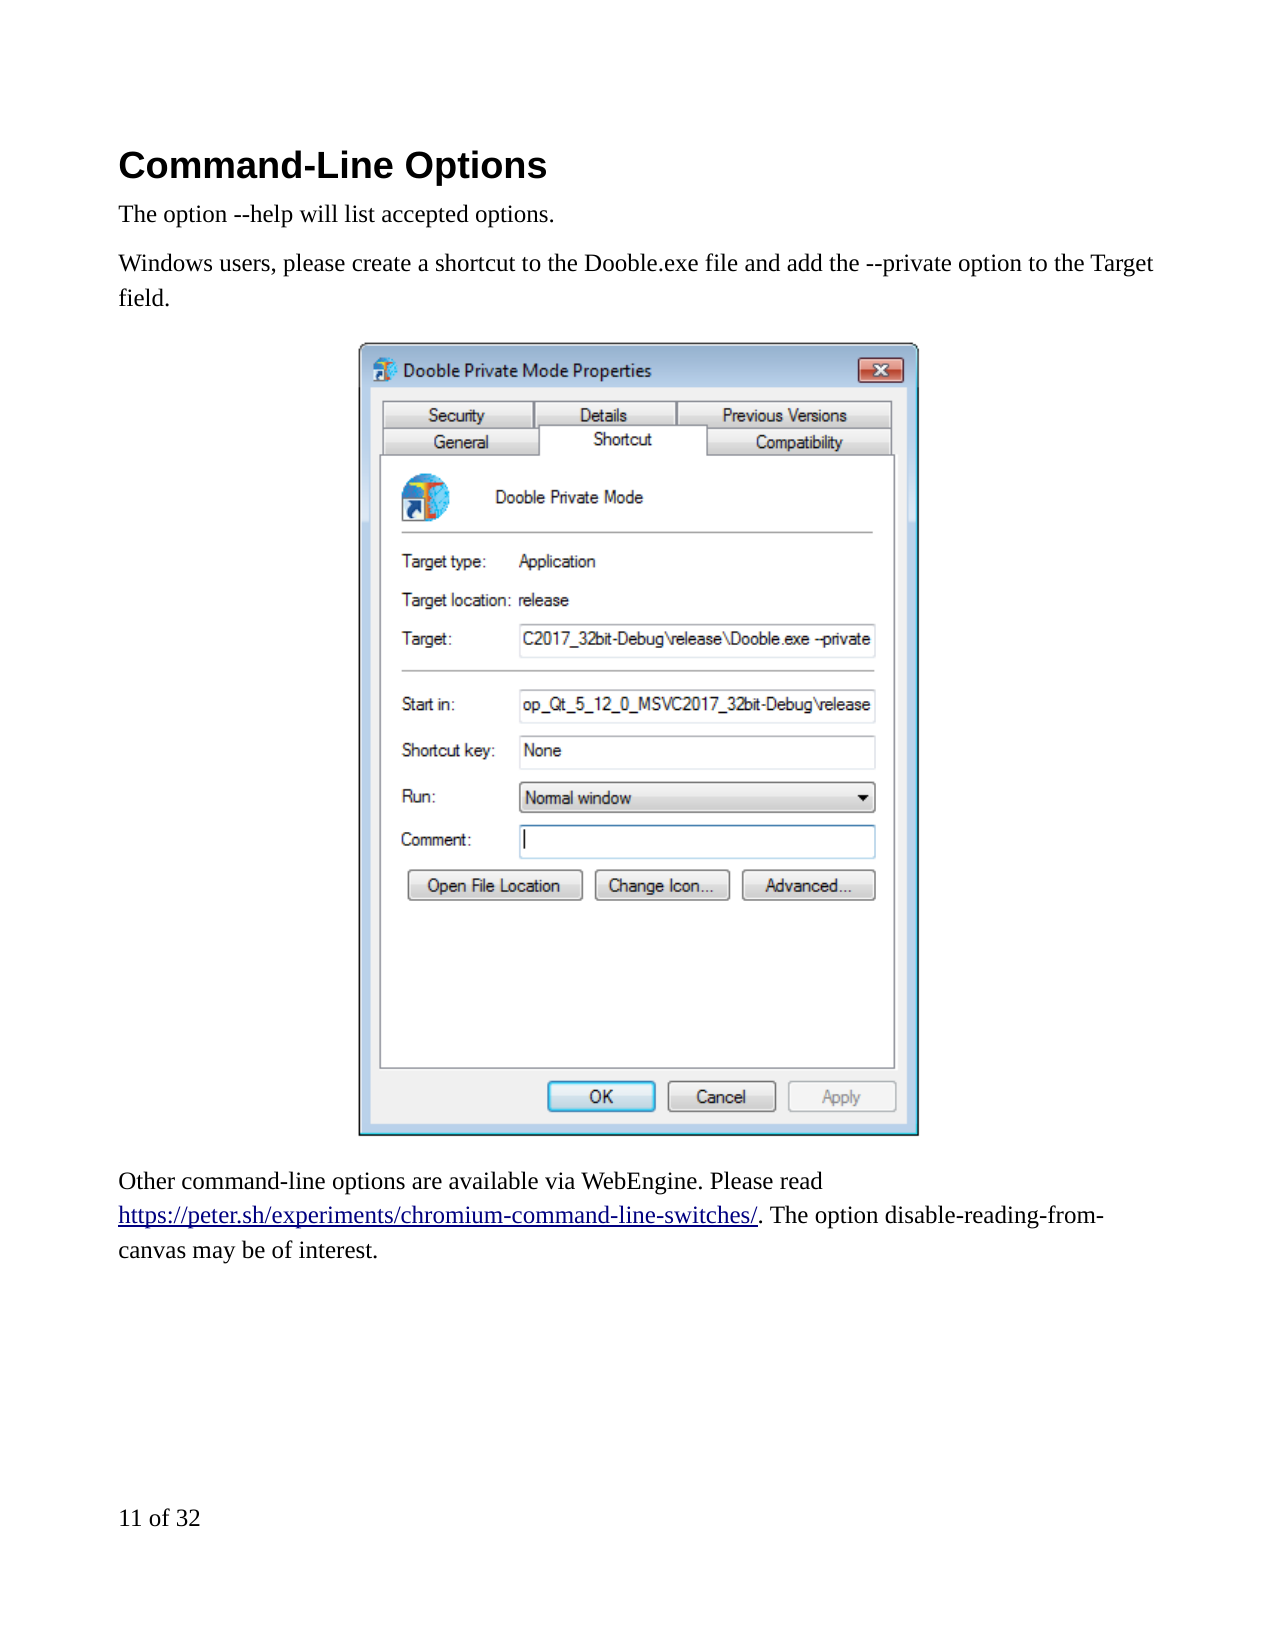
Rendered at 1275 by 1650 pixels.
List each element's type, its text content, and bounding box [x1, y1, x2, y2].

text Other command-line options are available via WebEngine. Please read https://peter.sh/experiments/chromium-command-line-switches/. The option disable-reading-from-canvas may be of interest. [118, 1166, 1157, 1264]
subtitle Command-Line Options [118, 143, 1157, 187]
text Windows users, please create a shortcut to the Dooble.exe file and add the --private option to the Target field. [118, 248, 1157, 312]
text The option --help will list accepted options. [118, 199, 1157, 228]
picture [347, 331, 928, 1148]
